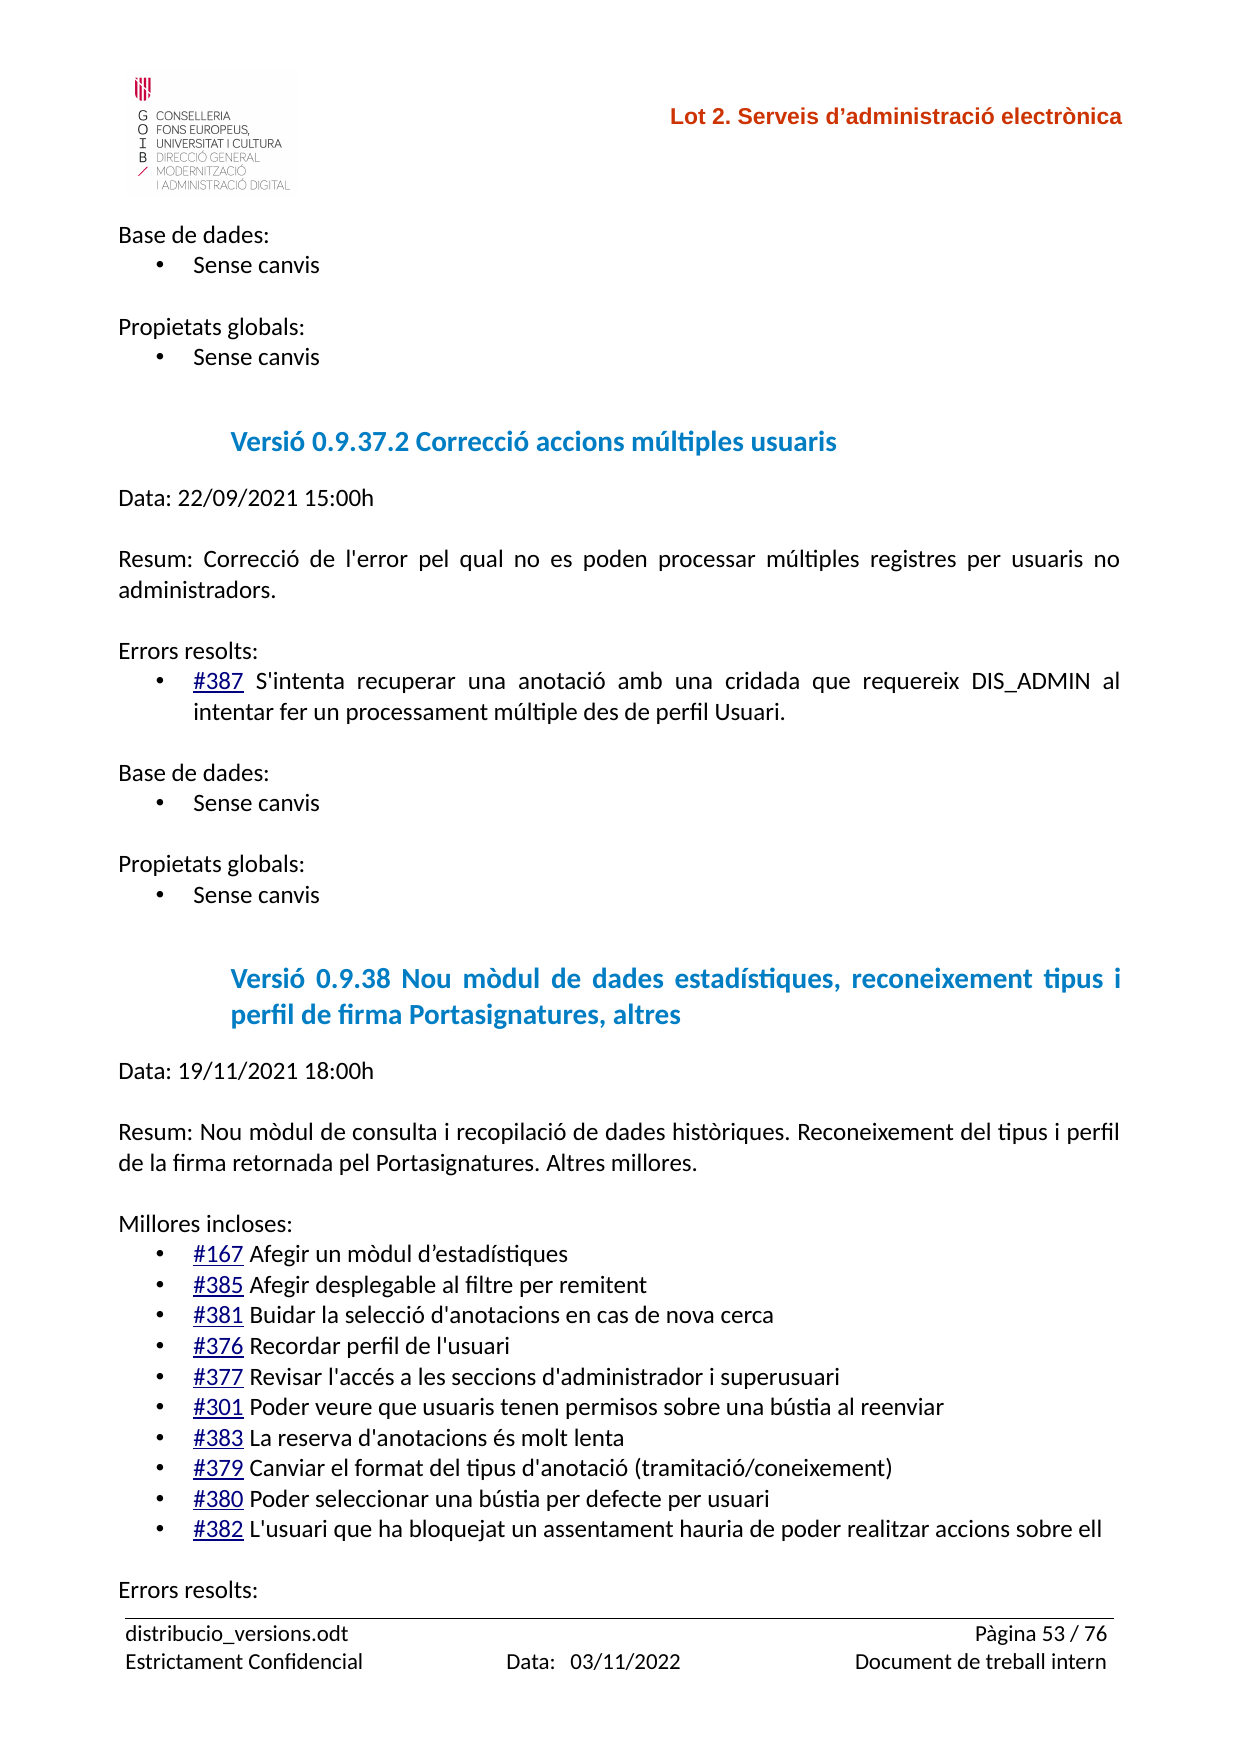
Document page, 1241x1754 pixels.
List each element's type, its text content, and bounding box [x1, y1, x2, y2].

picture [126, 70, 299, 197]
text Data: 22/09/2021 15:00h [118, 482, 1122, 513]
list #385 Afegir desplegable al filtre per remitent [156, 1269, 1122, 1300]
list #167 Afegir un mòdul d’estadístiques [156, 1239, 1122, 1269]
text Resum: Nou mòdul de consulta i recopilació de dades històriques. Reconeixement del tipus i perfil de la firma retornada pel Portasignatures. Altres millores. [118, 1117, 1122, 1178]
text Base de dades: [118, 219, 1122, 250]
list #382 L'usuari que ha bloquejat un assentament hauria de poder realitzar accions sobre ell [156, 1513, 1122, 1544]
list #379 Canviar el format del tipus d'anotació (tramitació/coneixement) [156, 1452, 1122, 1483]
list #301 Poder veure que usuaris tenen permisos sobre una bústia al reenviar [156, 1391, 1122, 1422]
text Millores incloses: [118, 1208, 1122, 1239]
text Propietats globals: [118, 848, 1122, 879]
text Base de dades: [118, 757, 1122, 787]
list Sense canvis [156, 341, 1122, 372]
text Data: 19/11/2021 18:00h [118, 1056, 1122, 1086]
list Sense canvis [156, 250, 1122, 280]
text Resum: Correcció de l'error pel qual no es poden processar múltiples registres per usuaris no administradors. [118, 543, 1122, 604]
subtitle Versió 0.9.37.2 Correcció accions múltiples usuaris [153, 423, 1122, 458]
text Errors resolts: [118, 1574, 1122, 1605]
list #377 Revisar l'accés a les seccions d'administrador i superusuari [156, 1361, 1122, 1391]
list #387 S'intenta recuperar una anotació amb una cridada que requereix DIS_ADMIN al intentar fer un processament múltiple des de perfil Usuari. [156, 665, 1122, 726]
list #376 Recordar perfil de l'usuari [156, 1330, 1122, 1361]
list Sense canvis [156, 879, 1122, 909]
list #383 La reserva d'anotacions és molt lenta [156, 1422, 1122, 1452]
subtitle Versió 0.9.38 Nou mòdul de dades estadístiques, reconeixement tipus i perfil de firma Portasignatures, altres [153, 961, 1122, 1032]
list #381 Buidar la selecció d'anotacions en cas de nova cerca [156, 1300, 1122, 1330]
text Errors resolts: [118, 635, 1122, 665]
list #380 Poder seleccionar una bústia per defecte per usuari [156, 1483, 1122, 1513]
list Sense canvis [156, 787, 1122, 818]
text Propietats globals: [118, 311, 1122, 341]
